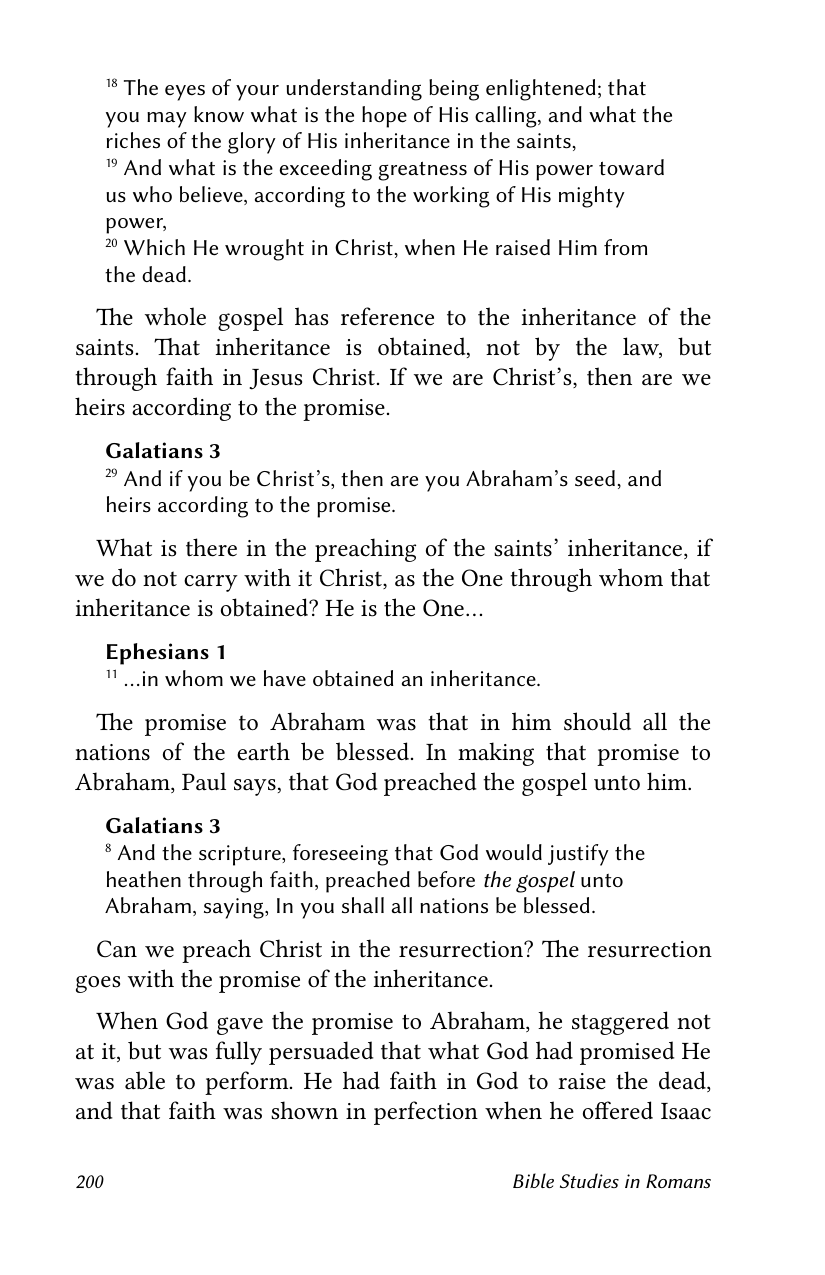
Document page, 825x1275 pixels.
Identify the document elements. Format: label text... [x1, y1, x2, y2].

text 20 Which He wrought in Christ, when He raised Him from the dead. [105, 235, 682, 288]
text 11 ...in whom we have obtained an inheritance. [105, 666, 682, 692]
text 18 The eyes of your understanding being enlightened; that you may know what is the hope of His calling, and what the riches of the glory of His inheritance in the saints, [105, 75, 682, 154]
text Galatians 3 [105, 812, 712, 839]
text Galatians 3 [105, 438, 712, 464]
text 8 And the scripture, foreseeing that God would justify the heathen through faith, preached before the gospel unto Abraham, saying, In you shall all nations be blessed. [105, 840, 682, 919]
text 29 And if you be Christ’s, then are you Abraham’s seed, and heirs according to the promise. [105, 466, 682, 518]
text The promise to Abraham was that in him should all the nations of the earth be blessed. In making that promise to Abraham, Paul says, that God preached the gospel unto him. [75, 708, 712, 796]
text Can we preach Christ in the resurrection? The resurrection goes with the promise of the inheritance. [75, 935, 712, 993]
text 19 And what is the exceeding greatness of His power toward us who believe, according to the working of His mighty power, [105, 155, 682, 234]
text What is there in the preaching of the saints’ inheritance, if we do not carry with it Christ, as the One through whom that inheritance is obtained? He is the One… [75, 534, 712, 622]
text Ephesians 1 [105, 638, 712, 665]
text When God gave the promise to Abraham, he staggered not at it, but was fully persuaded that what God had promised He was able to perform. He had faith in God to raise the dead, and that faith was shown in perfection when he offered Isaac [75, 1007, 712, 1125]
text The whole gospel has reference to the inheritance of the saints. That inheritance is obtained, not by the law, but through faith in Jesus Christ. If we are Christ’s, then are we heirs according to the promise. [75, 303, 712, 422]
